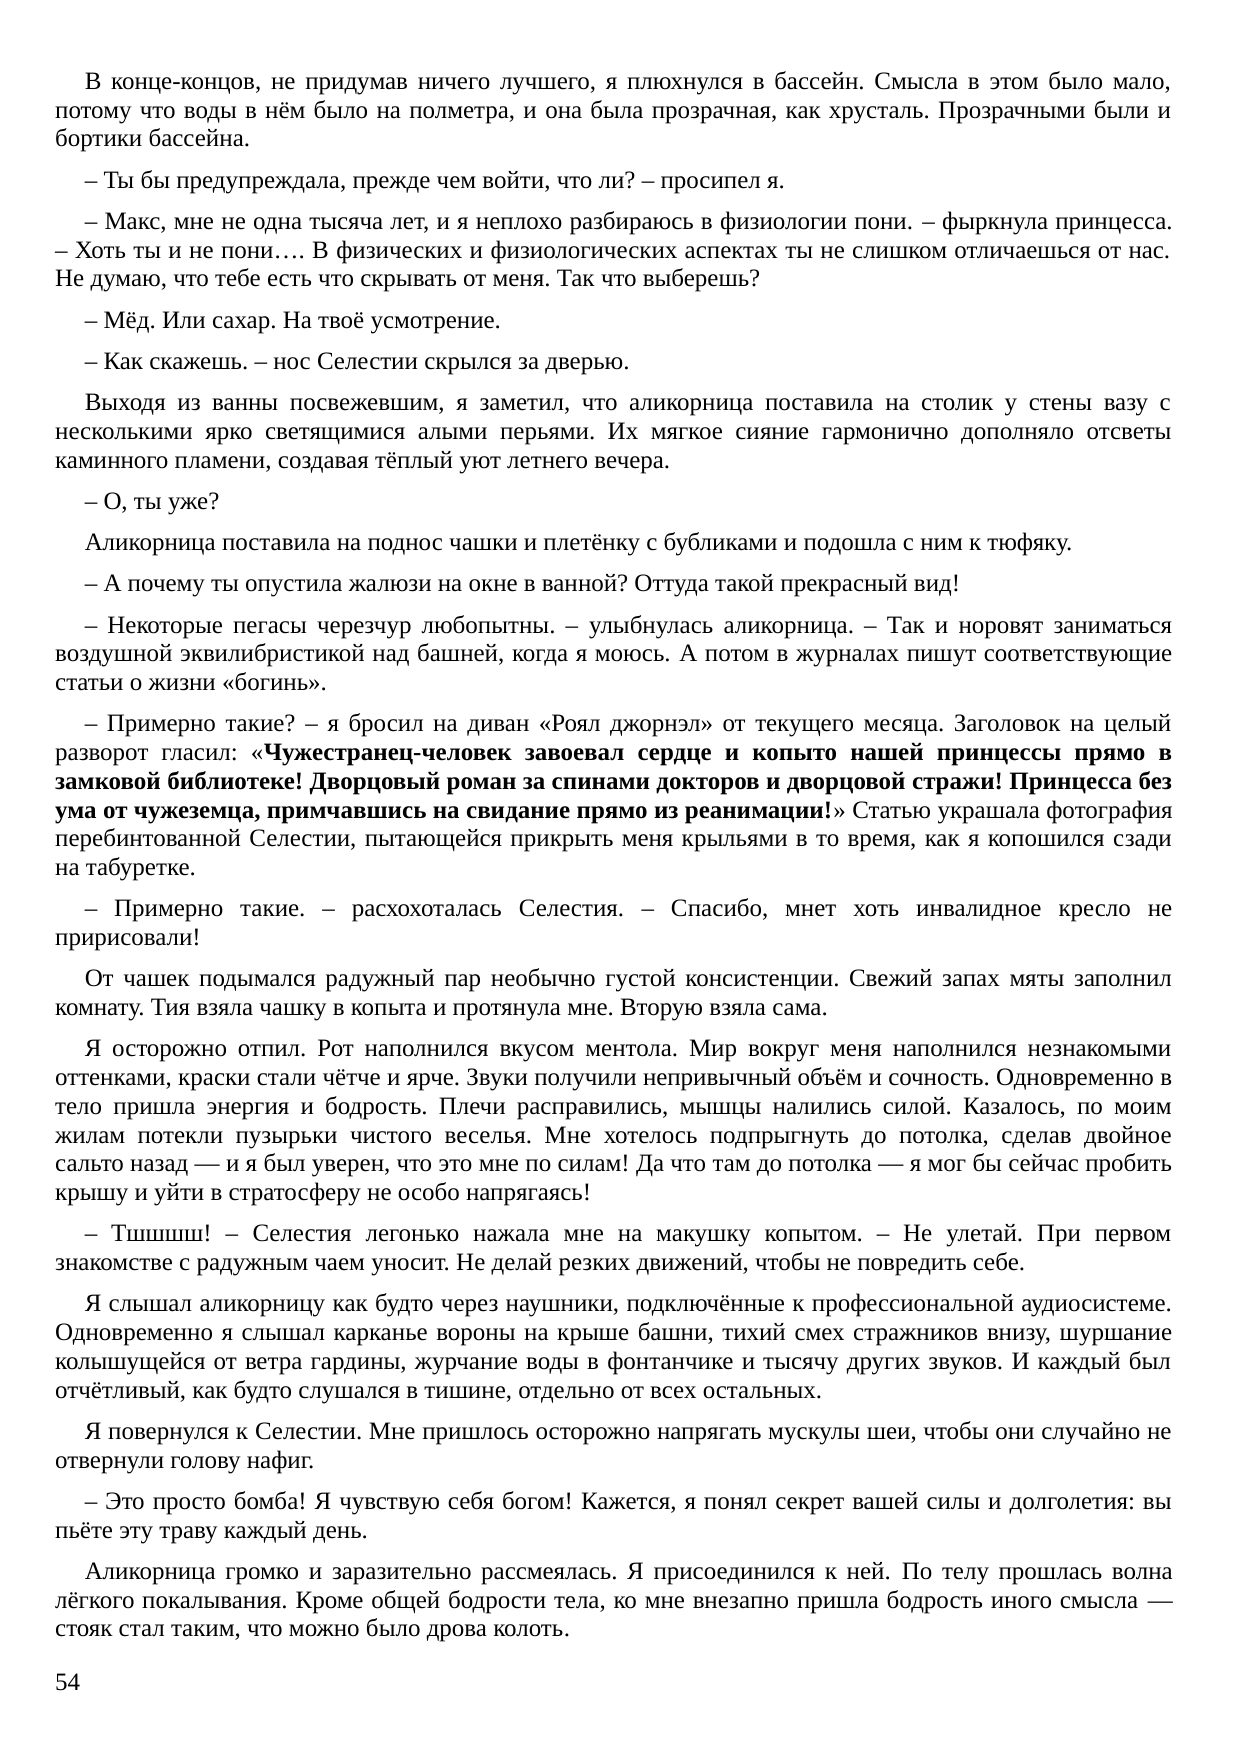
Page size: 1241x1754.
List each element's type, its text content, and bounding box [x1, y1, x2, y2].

text – А почему ты опустила жалюзи на окне в ванной? Оттуда такой прекрасный вид! [55, 568, 1173, 597]
text Я повернулся к Селестии. Мне пришлось осторожно напрягать мускулы шеи, чтобы они случайно не отвернули голову нафиг. [55, 1416, 1173, 1473]
text – Как скажешь. – нос Селестии скрылся за дверью. [55, 346, 1173, 375]
text – Примерно такие? – я бросил на диван «Роял джорнэл» от текущего месяца. Заголовок на целый разворот гласил: «Чужестранец-человек завоевал сердце и копыто нашей принцессы прямо в замковой библиотеке! Дворцовый роман за спинами докторов и дворцовой стражи! Принцесса без ума от чужеземца, примчавшись на свидание прямо из реанимации!» Статью украшала фотография перебинтованной Селестии, пытающейся прикрыть меня крыльями в то время, как я копошился сзади на табуретке. [55, 708, 1173, 881]
text – Это просто бомба! Я чувствую себя богом! Кажется, я понял секрет вашей силы и долголетия: вы пьёте эту траву каждый день. [55, 1486, 1173, 1543]
text Аликорница громко и заразительно рассмеялась. Я присоединился к ней. По телу прошлась волна лёгкого покалывания. Кроме общей бодрости тела, ко мне внезапно пришла бодрость иного смысла — стояк стал таким, что можно было дрова колоть. [55, 1556, 1173, 1642]
text В конце-концов, не придумав ничего лучшего, я плюхнулся в бассейн. Смысла в этом было мало, потому что воды в нём было на полметра, и она была прозрачная, как хрусталь. Прозрачными были и бортики бассейна. [55, 66, 1173, 152]
text От чашек подымался радужный пар необычно густой консистенции. Свежий запах мяты заполнил комнату. Тия взяла чашку в копыта и протянула мне. Вторую взяла сама. [55, 963, 1173, 1021]
text Я осторожно отпил. Рот наполнился вкусом ментола. Мир вокруг меня наполнился незнакомыми оттенками, краски стали чётче и ярче. Звуки получили непривычный объём и сочность. Одновременно в тело пришла энергия и бодрость. Плечи расправились, мышцы налились силой. Казалось, по моим жилам потекли пузырьки чистого веселья. Мне хотелось подпрыгнуть до потолка, сделав двойное сальто назад — и я был уверен, что это мне по силам! Да что там до потолка — я мог бы сейчас пробить крышу и уйти в стратосферу не особо напрягаясь! [55, 1033, 1173, 1206]
text Выходя из ванны посвежевшим, я заметил, что аликорница поставила на столик у стены вазу с несколькими ярко светящимися алыми перьями. Их мягкое сияние гармонично дополняло отсветы каминного пламени, создавая тёплый уют летнего вечера. [55, 387, 1173, 473]
text – О, ты уже? [55, 486, 1173, 515]
text Аликорница поставила на поднос чашки и плетёнку с бубликами и подошла с ним к тюфяку. [55, 527, 1173, 556]
text – Тшшшш! – Селестия легонько нажала мне на макушку копытом. – Не улетай. При первом знакомстве с радужным чаем уносит. Не делай резких движений, чтобы не повредить себе. [55, 1218, 1173, 1276]
text – Некоторые пегасы черезчур любопытны. – улыбнулась аликорница. – Так и норовят заниматься воздушной эквилибристикой над башней, когда я моюсь. А потом в журналах пишут соответствующие статьи о жизни «богинь». [55, 610, 1173, 696]
text – Мёд. Или сахар. На твоё усмотрение. [55, 305, 1173, 333]
text – Ты бы предупреждала, прежде чем войти, что ли? – просипел я. [55, 165, 1173, 193]
text – Примерно такие. – расхохоталась Селестия. – Спасибо, мнет хоть инвалидное кресло не пририсовали! [55, 893, 1173, 951]
text – Макс, мне не одна тысяча лет, и я неплохо разбираюсь в физиологии пони. – фыркнула принцесса. – Хоть ты и не пони…. В физических и физиологических аспектах ты не слишком отличаешься от нас. Не думаю, что тебе есть что скрывать от меня. Так что выберешь? [55, 206, 1173, 292]
text Я слышал аликорницу как будто через наушники, подключённые к профессиональной аудиосистеме. Одновременно я слышал карканье вороны на крыше башни, тихий смех стражников внизу, шуршание колышущейся от ветра гардины, журчание воды в фонтанчике и тысячу других звуков. И каждый был отчётливый, как будто слушался в тишине, отдельно от всех остальных. [55, 1288, 1173, 1403]
